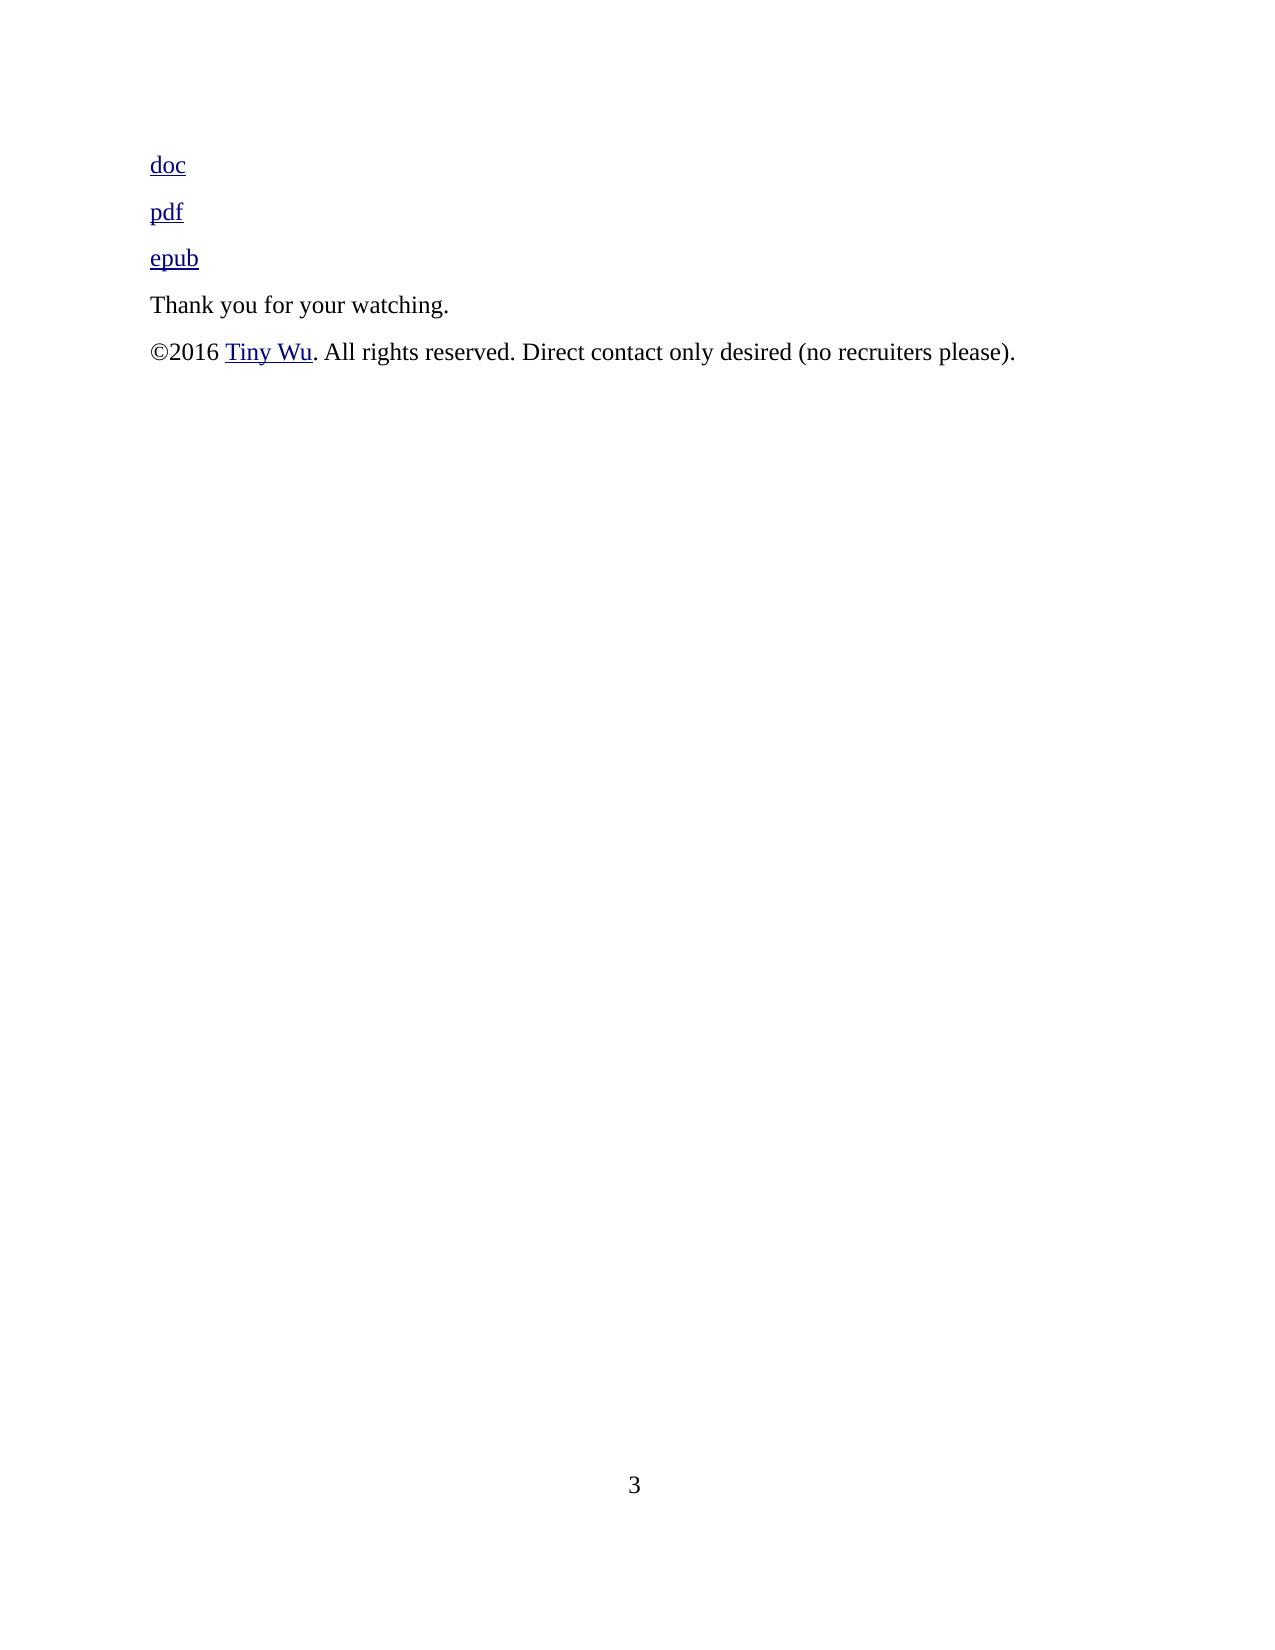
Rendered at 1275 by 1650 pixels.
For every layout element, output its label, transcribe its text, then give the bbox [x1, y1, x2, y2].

text doc [150, 150, 1125, 179]
text pdf [150, 197, 1125, 225]
text Thank you for your watching. [150, 290, 1125, 319]
text ©2016 Tiny Wu. All rights reserved. Direct contact only desired (no recruiters please). [150, 337, 1125, 365]
text epub [150, 243, 1125, 272]
